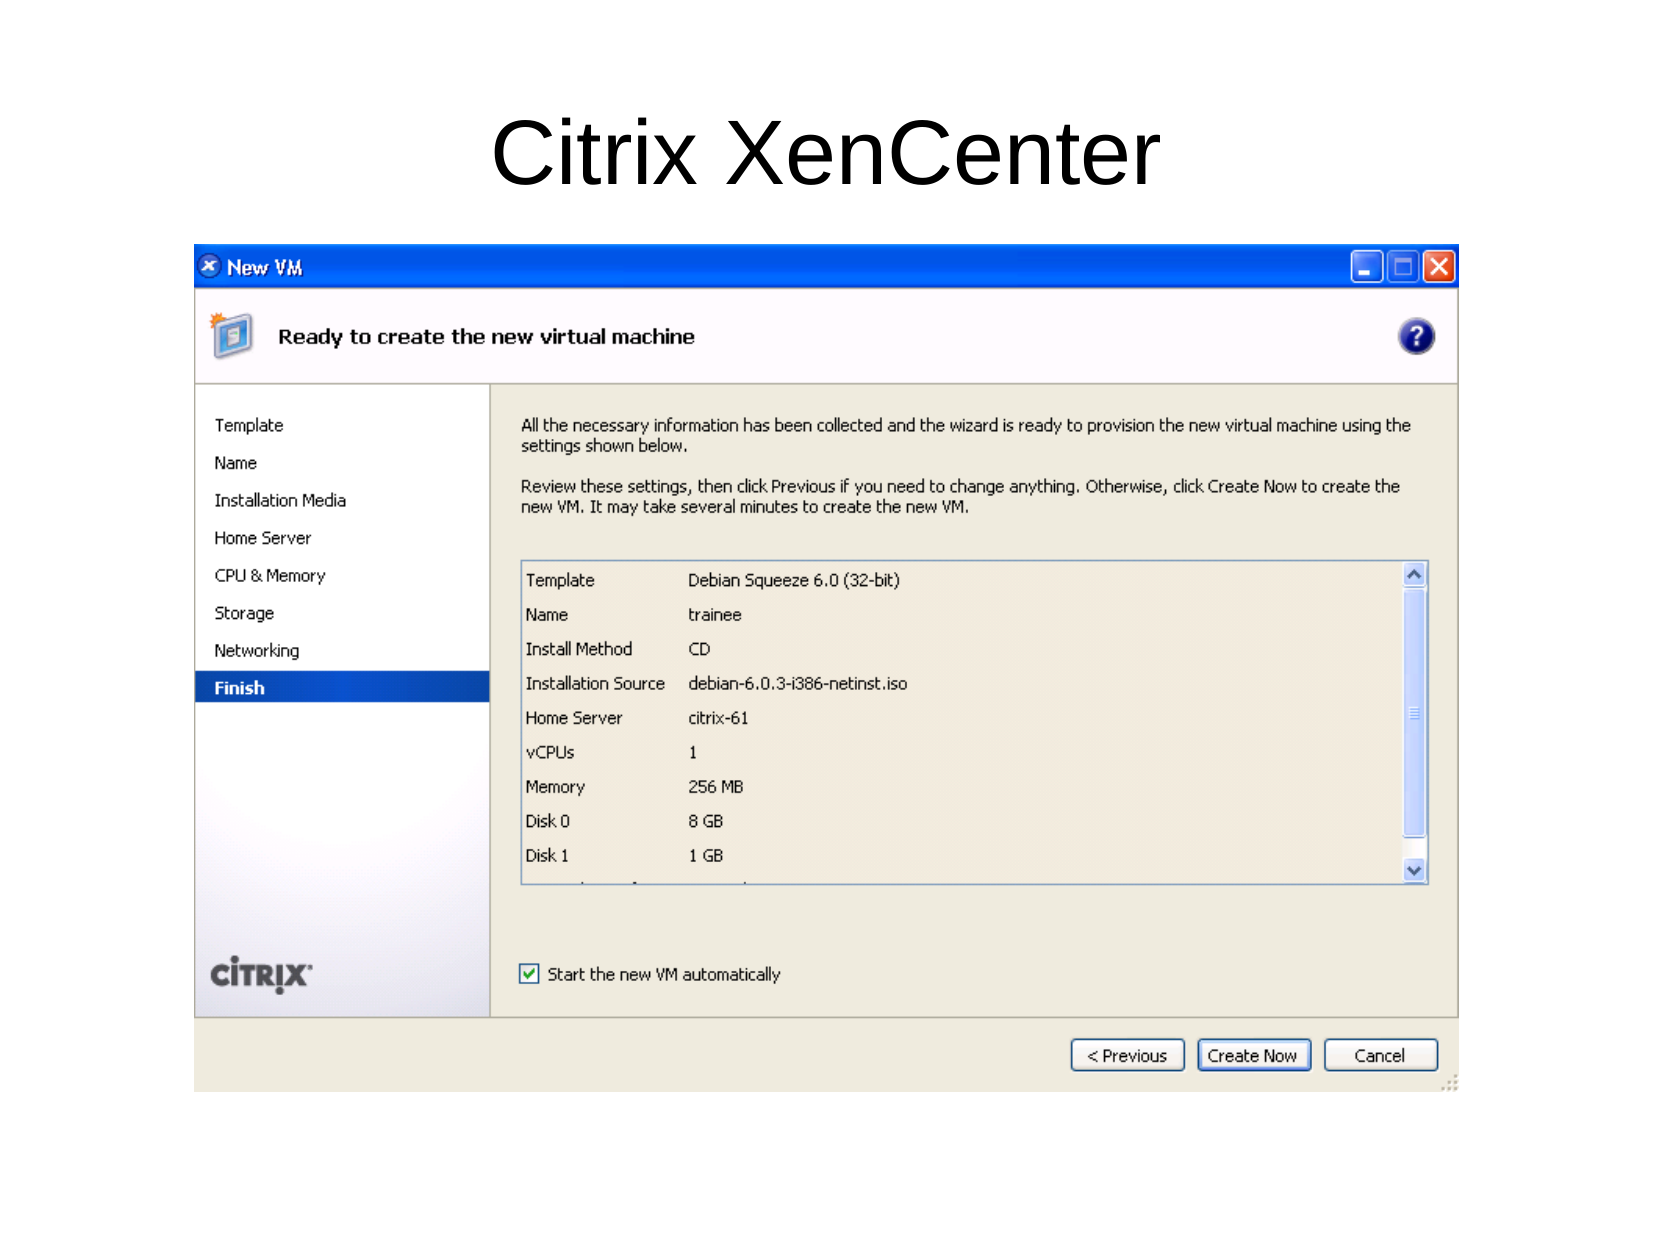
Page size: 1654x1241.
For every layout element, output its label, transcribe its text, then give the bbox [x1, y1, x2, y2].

picture [194, 244, 1459, 1092]
title Citrix XenCenter [82, 49, 1571, 257]
